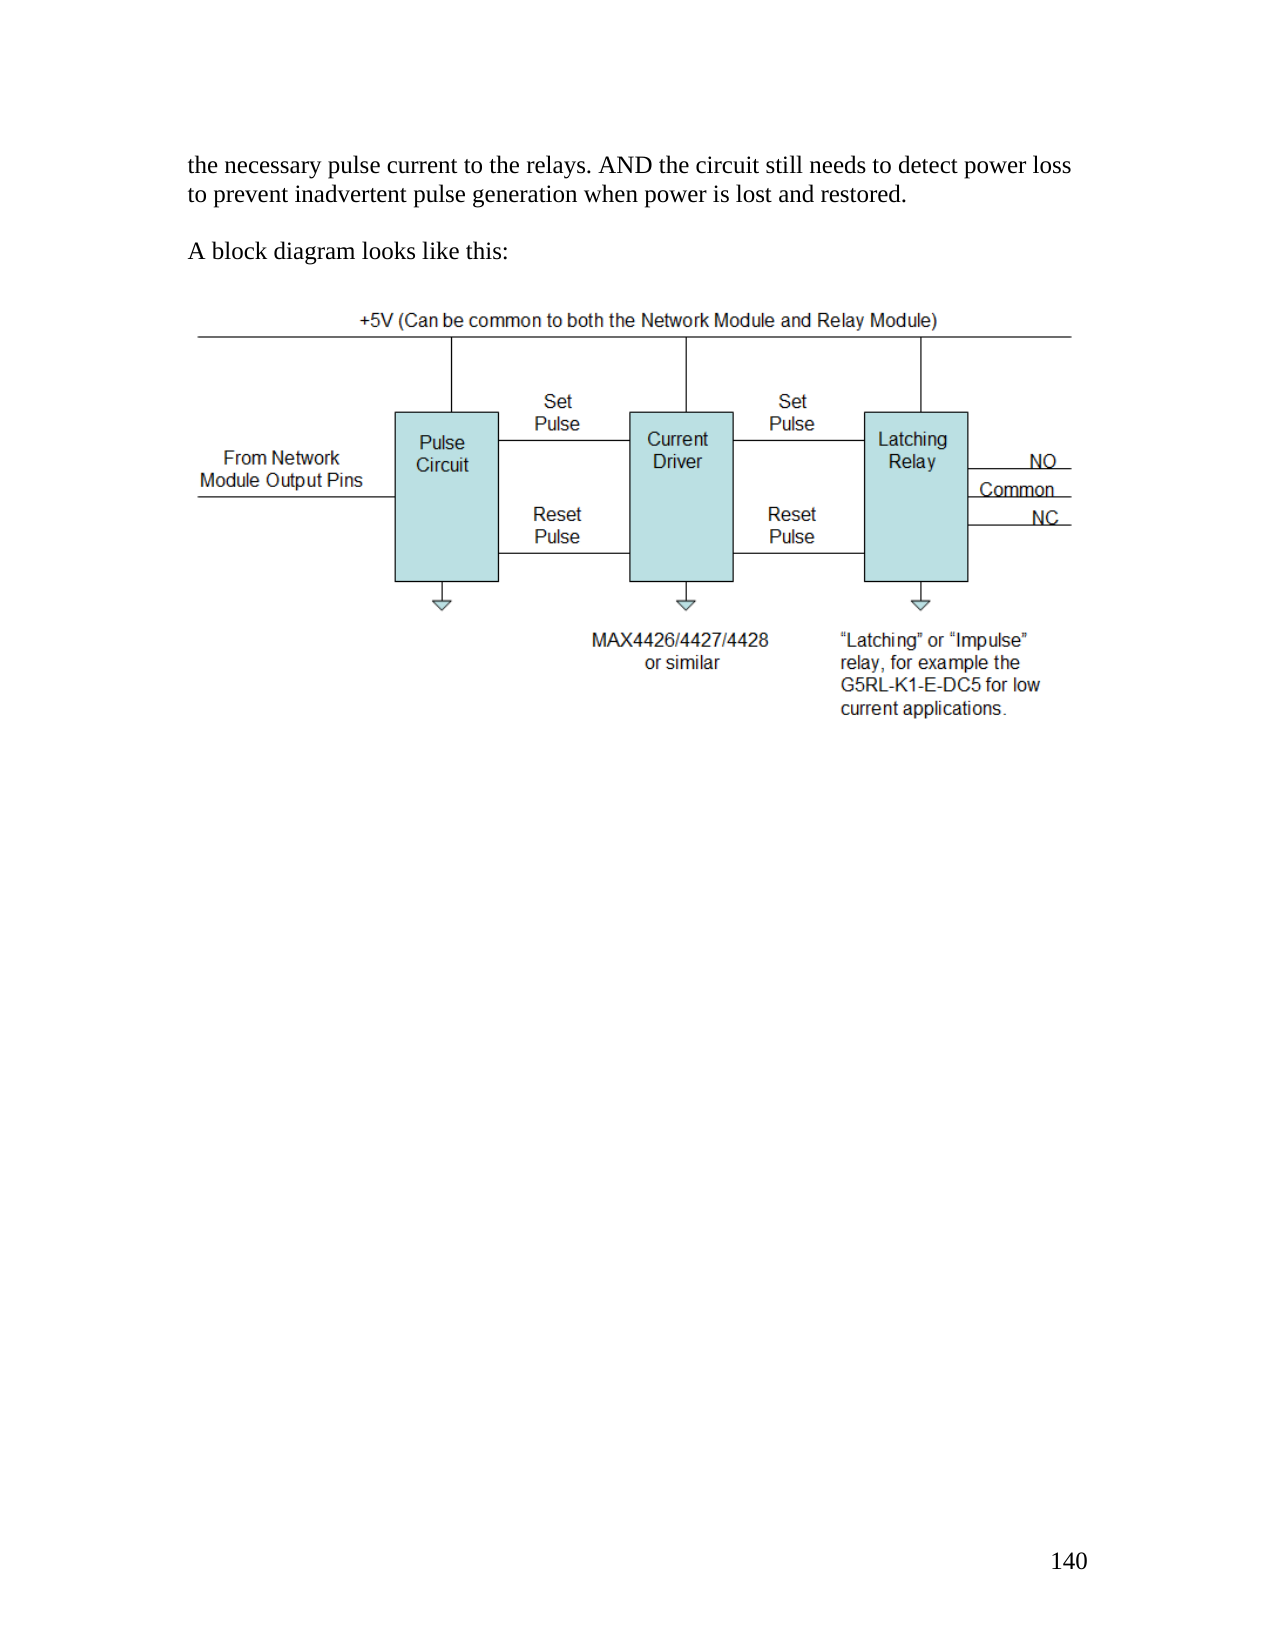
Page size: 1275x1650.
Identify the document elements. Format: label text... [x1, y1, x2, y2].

text A block diagram looks like this: [187, 236, 1087, 265]
picture [187, 293, 1080, 735]
text the necessary pulse current to the relays. AND the circuit still needs to detect power loss to prevent inadvertent pulse generation when power is lost and restored. [187, 150, 1087, 207]
